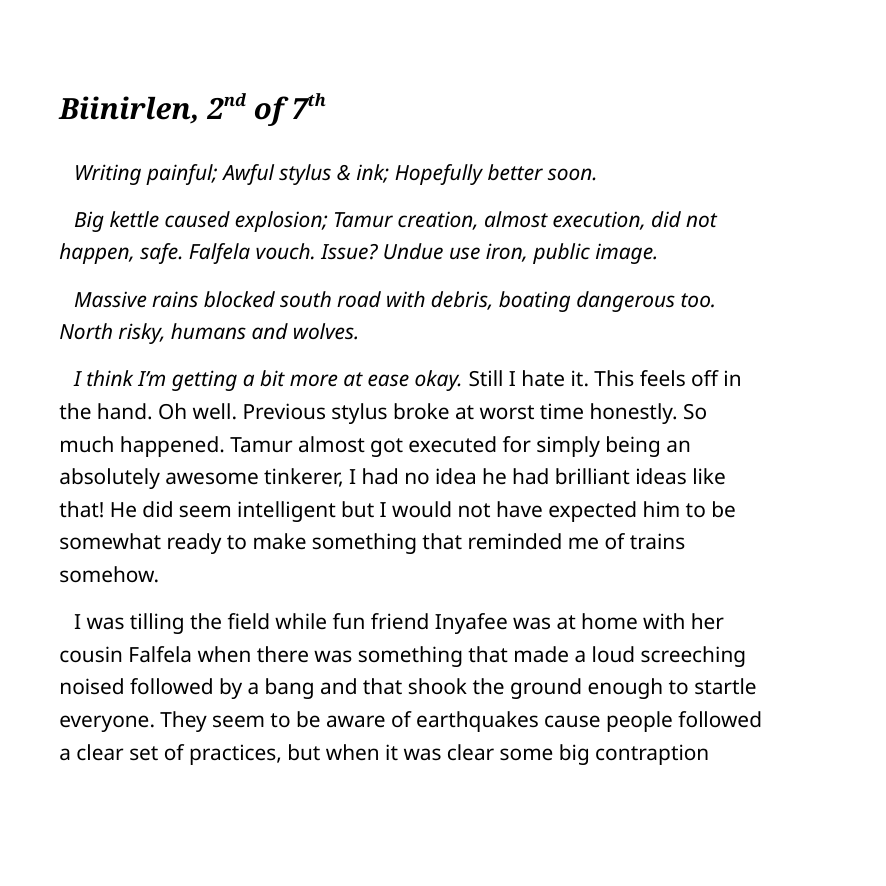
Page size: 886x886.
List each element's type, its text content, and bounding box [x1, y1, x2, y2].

text Big kettle caused explosion; Tamur creation, almost execution, did not happen, safe. Falfela vouch. Issue? Undue use iron, public image. [59, 205, 768, 266]
text I was tilling the field while fun friend Inyafee was at home with her cousin Falfela when there was something that made a loud screeching noised followed by a bang and that shook the ground enough to startle everyone. They seem to be aware of earthquakes cause people followed a clear set of practices, but when it was clear some big contraption [59, 607, 768, 766]
text Massive rains blocked south road with debris, boating dangerous too. North risky, humans and wolves. [59, 285, 768, 346]
text Writing painful; Awful stylus & ink; Hopefully better soon. [59, 158, 768, 186]
subtitle Biinirlen, 2nd of 7th [59, 88, 768, 128]
text I think I’m getting a bit more at ease okay. Still I hate it. This feels off in the hand. Oh well. Previous stylus broke at worst time honestly. So much happened. Tamur almost got executed for simply being an absolutely awesome tinkerer, I had no idea he had brilliant ideas like that! He did seem intelligent but I would not have expected him to be somewhat ready to make something that reminded me of trains somehow. [59, 364, 768, 588]
